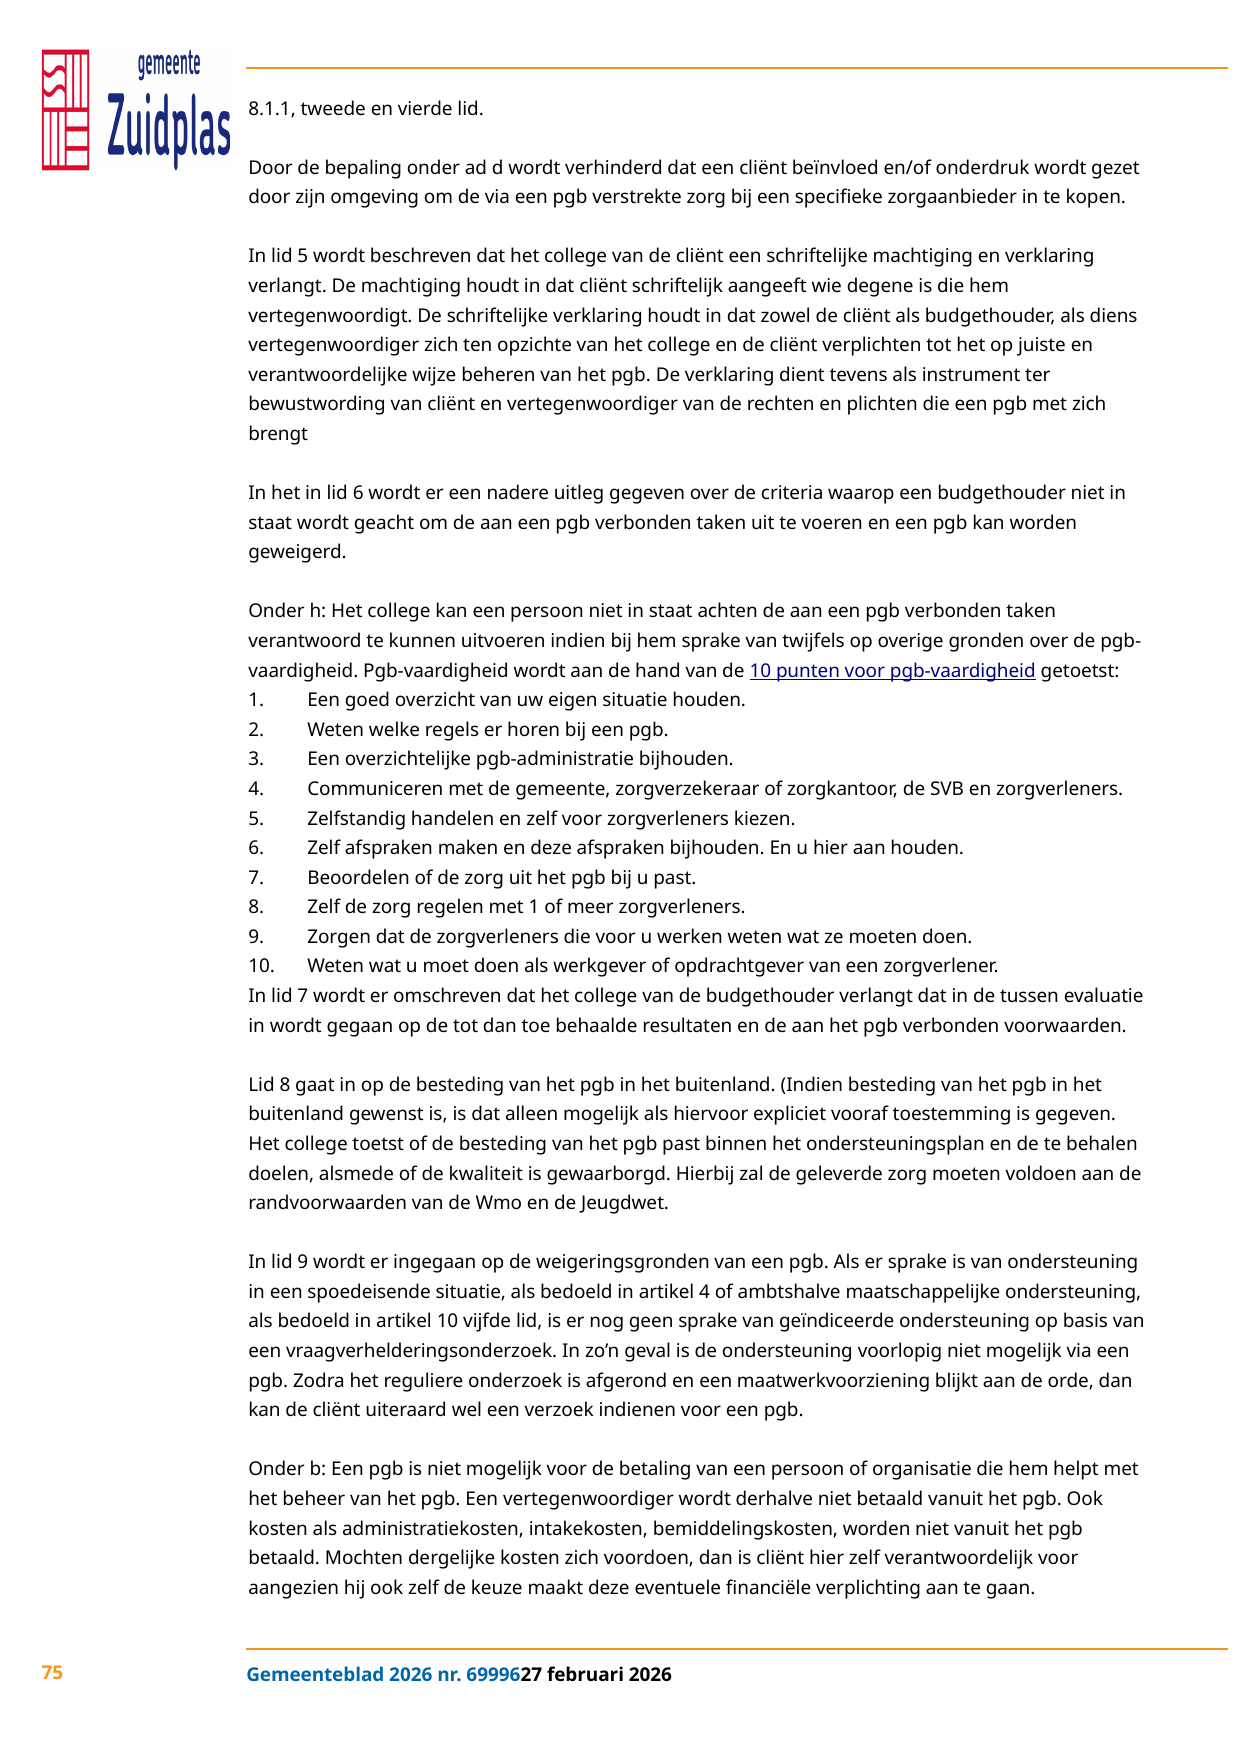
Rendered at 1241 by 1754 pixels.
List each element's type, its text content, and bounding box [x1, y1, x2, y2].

text 8.1.1, tweede en vierde lid. [248, 95, 1152, 121]
picture [41, 47, 231, 172]
list Weten wat u moet doen als werkgever of opdrachtgever van een zorgverlener. [248, 953, 1152, 978]
list Zorgen dat de zorgverleners die voor u werken weten wat ze moeten doen. [248, 923, 1152, 949]
list Een overzichtelijke pgb-administratie bijhouden. [248, 746, 1152, 771]
list Een goed overzicht van uw eigen situatie houden. [248, 686, 1152, 712]
list Communiceren met de gemeente, zorgverzekeraar of zorgkantoor, de SVB en zorgverleners. [248, 775, 1152, 801]
list Zelfstandig handelen en zelf voor zorgverleners kiezen. [248, 805, 1152, 831]
list Weten welke regels er horen bij een pgb. [248, 716, 1152, 742]
text Lid 8 gaat in op de besteding van het pgb in het buitenland. (Indien besteding van het pgb in het buitenland gewenst is, is dat alleen mogelijk als hiervoor expliciet vooraf toestemming is gegeven. Het college toetst of de besteding van het pgb past binnen het ondersteuningsplan en de te behalen doelen, alsmede of de kwaliteit is gewaarborgd. Hierbij zal de geleverde zorg moeten voldoen aan de randvoorwaarden van de Wmo en de Jeugdwet. [248, 1071, 1152, 1215]
text Door de bepaling onder ad d wordt verhinderd dat een cliënt beïnvloed en/of onderdruk wordt gezet door zijn omgeving om de via een pgb verstrekte zorg bij een specifieke zorgaanbieder in te kopen. [248, 154, 1152, 209]
list Beoordelen of de zorg uit het pgb bij u past. [248, 864, 1152, 890]
list Zelf de zorg regelen met 1 of meer zorgverleners. [248, 893, 1152, 919]
text Onder h: Het college kan een persoon niet in staat achten de aan een pgb verbonden taken verantwoord te kunnen uitvoeren indien bij hem sprake van twijfels op overige gronden over de pgb-vaardigheid. Pgb-vaardigheid wordt aan de hand van de 10 punten voor pgb-vaardigheid getoetst: [248, 598, 1152, 683]
text In het in lid 6 wordt er een nadere uitleg gegeven over de criteria waarop een budgethouder niet in staat wordt geacht om de aan een pgb verbonden taken uit te voeren en een pgb kan worden geweigerd. [248, 479, 1152, 564]
text In lid 5 wordt beschreven dat het college van de cliënt een schriftelijke machtiging en verklaring verlangt. De machtiging houdt in dat cliënt schriftelijk aangeeft wie degene is die hem vertegenwoordigt. De schriftelijke verklaring houdt in dat zowel de cliënt als budgethouder, als diens vertegenwoordiger zich ten opzichte van het college en de cliënt verplichten tot het op juiste en verantwoordelijke wijze beheren van het pgb. De verklaring dient tevens als instrument ter bewustwording van cliënt en vertegenwoordiger van de rechten en plichten die een pgb met zich brengt [248, 243, 1152, 446]
text Onder b: Een pgb is niet mogelijk voor de betaling van een persoon of organisatie die hem helpt met het beheer van het pgb. Een vertegenwoordiger wordt derhalve niet betaald vanuit het pgb. Ook kosten als administratiekosten, intakekosten, bemiddelingskosten, worden niet vanuit het pgb betaald. Mochten dergelijke kosten zich voordoen, dan is cliënt hier zelf verantwoordelijk voor aangezien hij ook zelf de keuze maakt deze eventuele financiële verplichting aan te gaan. [248, 1456, 1152, 1600]
text In lid 7 wordt er omschreven dat het college van de budgethouder verlangt dat in de tussen evaluatie in wordt gegaan op de tot dan toe behaalde resultaten en de aan het pgb verbonden voorwaarden. [248, 982, 1152, 1038]
text In lid 9 wordt er ingegaan op de weigeringsgronden van een pgb. Als er sprake is van ondersteuning in een spoedeisende situatie, als bedoeld in artikel 4 of ambtshalve maatschappelijke ondersteuning, als bedoeld in artikel 10 vijfde lid, is er nog geen sprake van geïndiceerde ondersteuning op basis van een vraagverhelderingsonderzoek. In zo’n geval is de ondersteuning voorlopig niet mogelijk via een pgb. Zodra het reguliere onderzoek is afgerond en een maatwerkvoorziening blijkt aan de orde, dan kan de cliënt uiteraard wel een verzoek indienen voor een pgb. [248, 1248, 1152, 1422]
list Zelf afspraken maken en deze afspraken bijhouden. En u hier aan houden. [248, 834, 1152, 860]
